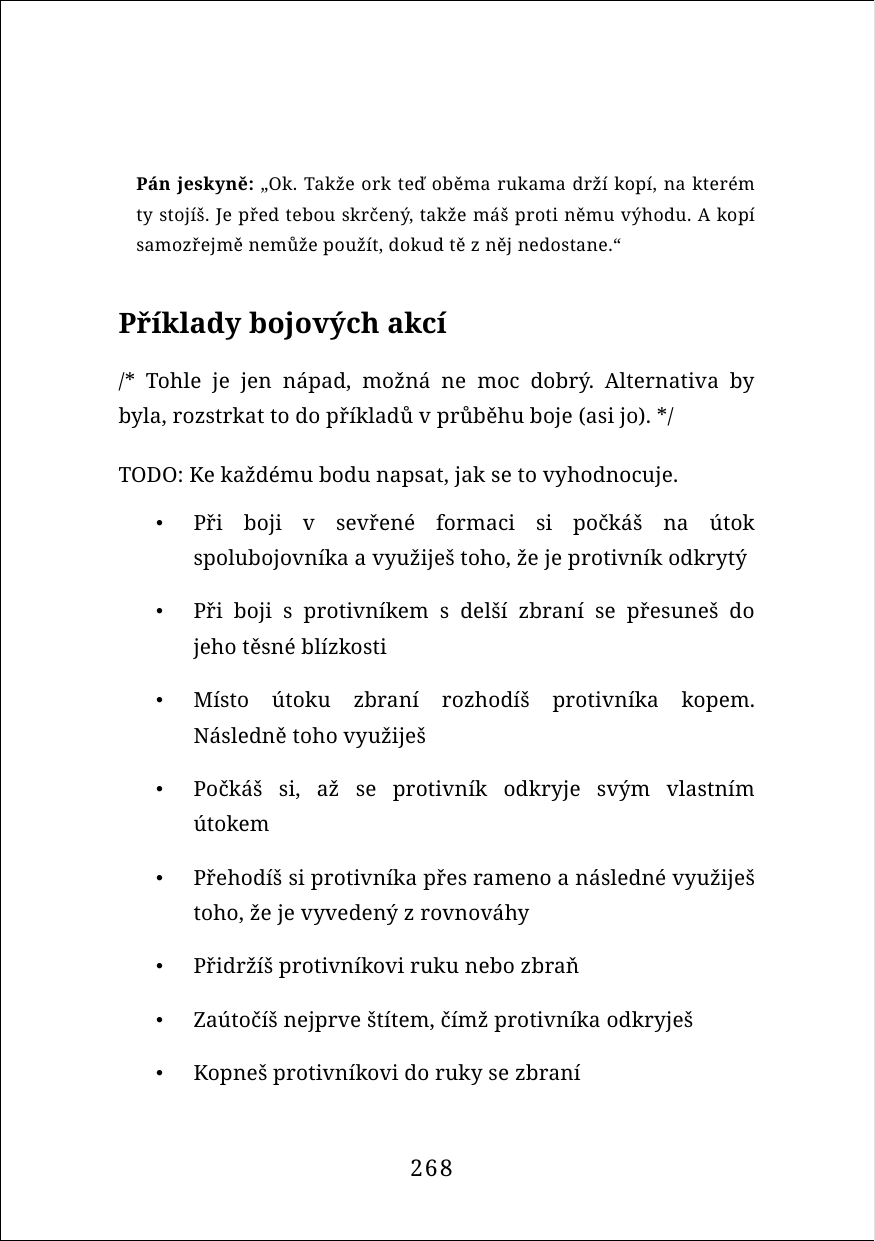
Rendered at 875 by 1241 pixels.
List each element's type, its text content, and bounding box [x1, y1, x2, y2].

list Při boji s protivníkem s delší zbraní se přesuneš do jeho těsné blízkosti [156, 596, 756, 660]
text /* Tohle je jen nápad, možná ne moc dobrý. Alternativa by byla, rozstrkat to do příkladů v průběhu boje (asi jo). */ [118, 366, 756, 430]
list Zaútočíš nejprve štítem, čímž protivníka odkryješ [156, 1005, 756, 1033]
list Přehodíš si protivníka přes rameno a následné využiješ toho, že je vyvedený z rovnováhy [156, 863, 756, 927]
text Pán jeskyně: „Ok. Takže ork teď oběma rukama drží kopí, na kterém ty stojíš. Je před tebou skrčený, takže máš proti němu výhodu. A kopí samozřejmě nemůže použít, dokud tě z něj nedostane.“ [136, 172, 756, 256]
list Místo útoku zbraní rozhodíš protivníka kopem. Následně toho využiješ [156, 685, 756, 749]
list Při boji v sevřené formaci si počkáš na útok spolubojovníka a využiješ toho, že je protivník odkrytý [156, 508, 756, 572]
list Přidržíš protivníkovi ruku nebo zbraň [156, 951, 756, 980]
subtitle Příklady bojových akcí [118, 304, 756, 342]
list Počkáš si, až se protivník odkryje svým vlastním útokem [156, 774, 756, 838]
text TODO: Ke každému bodu napsat, jak se to vyhodnocuje. [118, 460, 756, 489]
list Kopneš protivníkovi do ruky se zbraní [156, 1058, 756, 1086]
